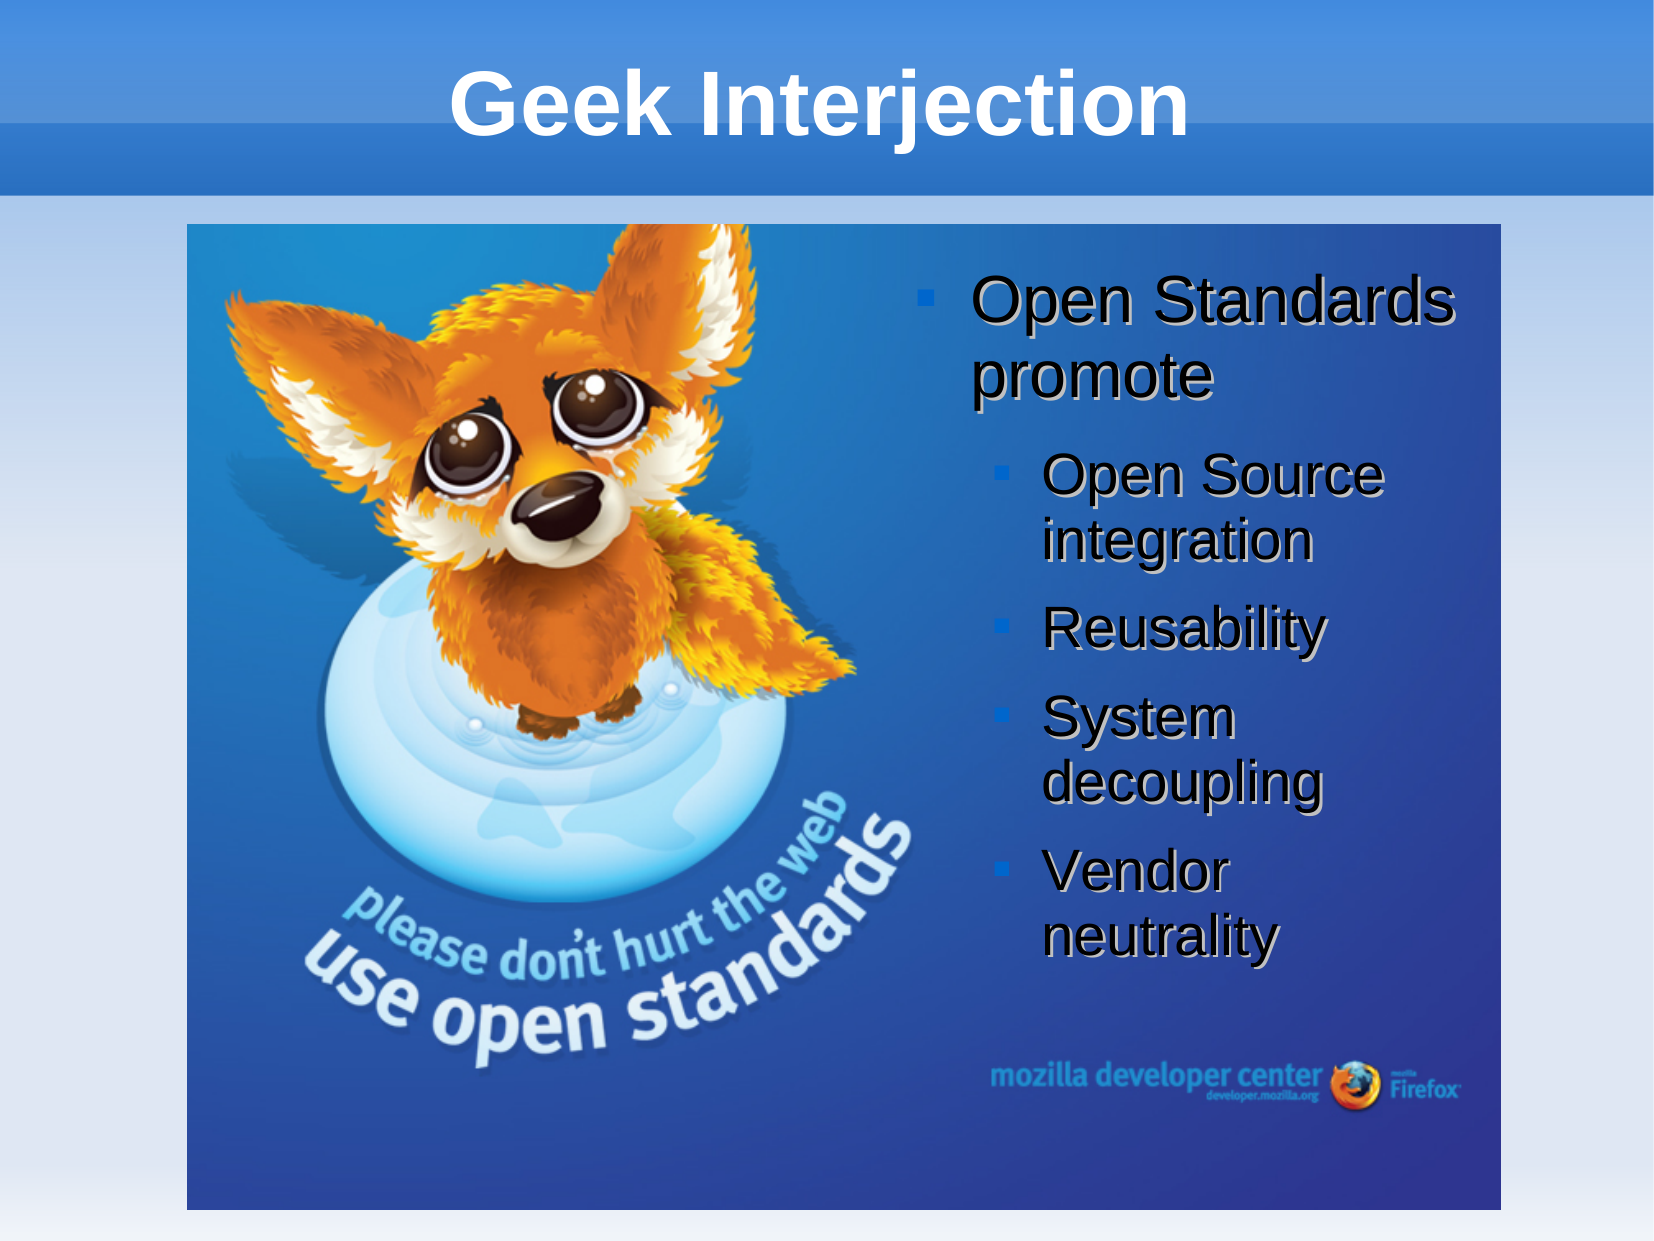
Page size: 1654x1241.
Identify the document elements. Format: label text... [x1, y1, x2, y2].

list Open Standards promote Open Source integration Reusability System decoupling Vendor neutrality [900, 262, 1463, 1007]
picture [0, 0, 1654, 1241]
title Geek Interjection [76, 0, 1565, 208]
